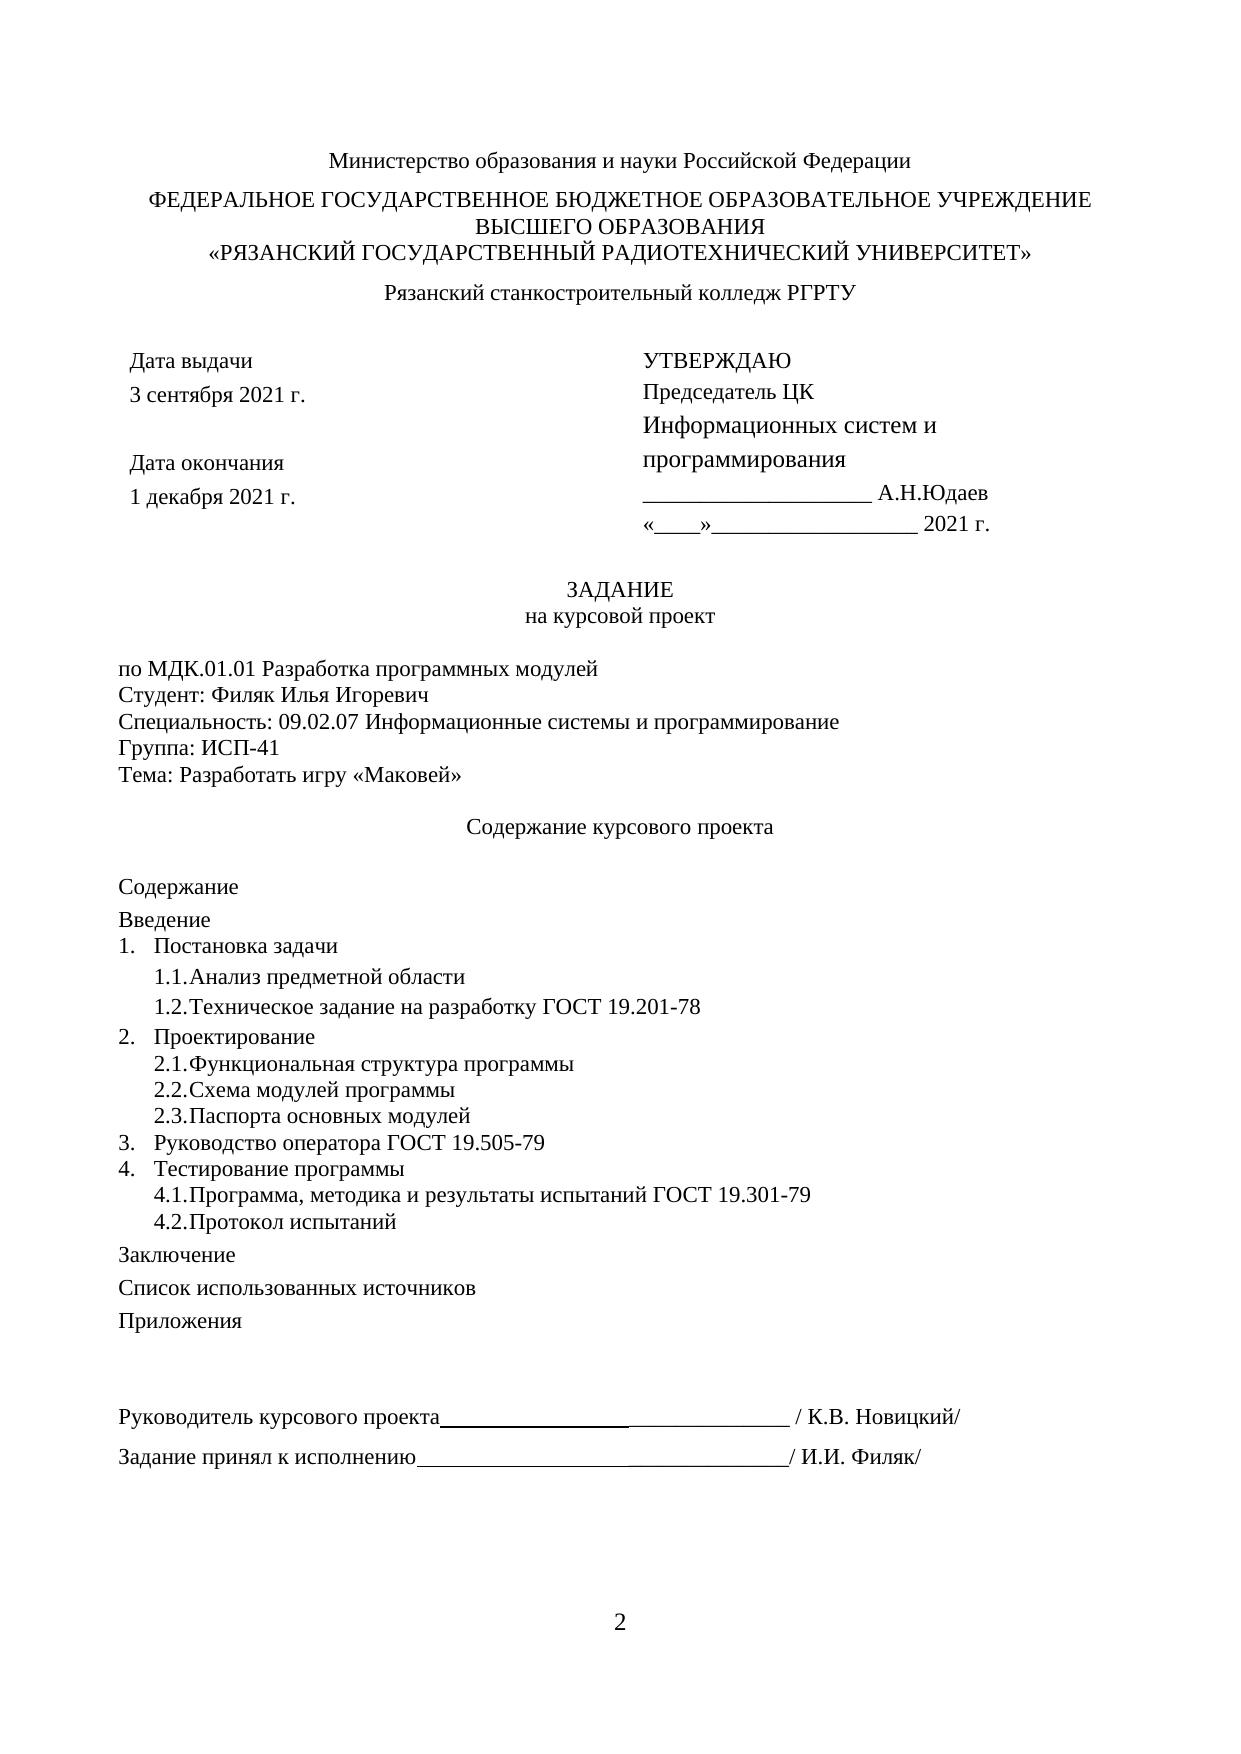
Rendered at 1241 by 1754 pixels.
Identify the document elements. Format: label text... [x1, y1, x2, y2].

list Функциональная структура программы [153, 1050, 1122, 1076]
list Паспорта основных модулей [153, 1102, 1122, 1129]
list Руководство оператора ГОСТ 19.505-79 [118, 1129, 1122, 1155]
text Введение [118, 906, 1122, 932]
text Тема: Разработать игру «Маковей» [118, 761, 1122, 787]
list Программа, методика и результаты испытаний ГОСТ 19.301-79 [153, 1182, 1122, 1208]
table_header Дата выдачи 3 сентября 2021 г. Дата окончания 1 декабря 2021 г. [118, 347, 631, 576]
list Техническое задание на разработку ГОСТ 19.201-78 [153, 993, 1122, 1019]
list Схема модулей программы [153, 1076, 1122, 1102]
list Тестирование программы [118, 1155, 1122, 1182]
text Задание принял к исполнению ______________/ И.И. Филяк/ [118, 1443, 1122, 1469]
text на курсовой проект [118, 602, 1122, 629]
text Руководитель курсового проекта ______________ / К.В. Новицкий/ [118, 1403, 1122, 1430]
text «РЯЗАНСКИЙ ГОСУДАРСТВЕННЫЙ РАДИОТЕХНИЧЕСКИЙ УНИВЕРСИТЕТ» [118, 239, 1122, 265]
text Группа: ИСП-41 [118, 734, 1105, 761]
text Содержание курсового проекта [118, 813, 1122, 840]
text Заключение [118, 1241, 1122, 1267]
text Министерство образования и науки Российской Федерации [118, 147, 1122, 173]
table_header УТВЕРЖДАЮ Председатель ЦК Информационных систем и программирования ____________________ А.Н.Юдаев «____»__________________ 2021 г. [631, 347, 1086, 576]
list Проектирование [118, 1023, 1122, 1050]
text Специальность: 09.02.07 Информационные системы и программирование [118, 708, 1105, 734]
text Рязанский станкостроительный колледж РГРТУ [118, 278, 1122, 305]
list Анализ предметной области [153, 963, 1122, 989]
text ФЕДЕРАЛЬНОЕ ГОСУДАРСТВЕННОЕ БЮДЖЕТНОЕ ОБРАЗОВАТЕЛЬНОЕ УЧРЕЖДЕНИЕ ВЫСШЕГО ОБРАЗОВАНИЯ [118, 186, 1122, 239]
list Постановка задачи [118, 932, 1122, 959]
text по МДК.01.01 Разработка программных модулей [118, 655, 1122, 682]
text Содержание [118, 873, 1122, 899]
text ЗАДАНИЕ [118, 576, 1122, 602]
text Приложения [118, 1308, 1122, 1334]
text Список использованных источников [118, 1274, 1122, 1301]
list Протокол испытаний [153, 1208, 1122, 1234]
text Студент: Филяк Илья Игоревич [118, 682, 1122, 708]
